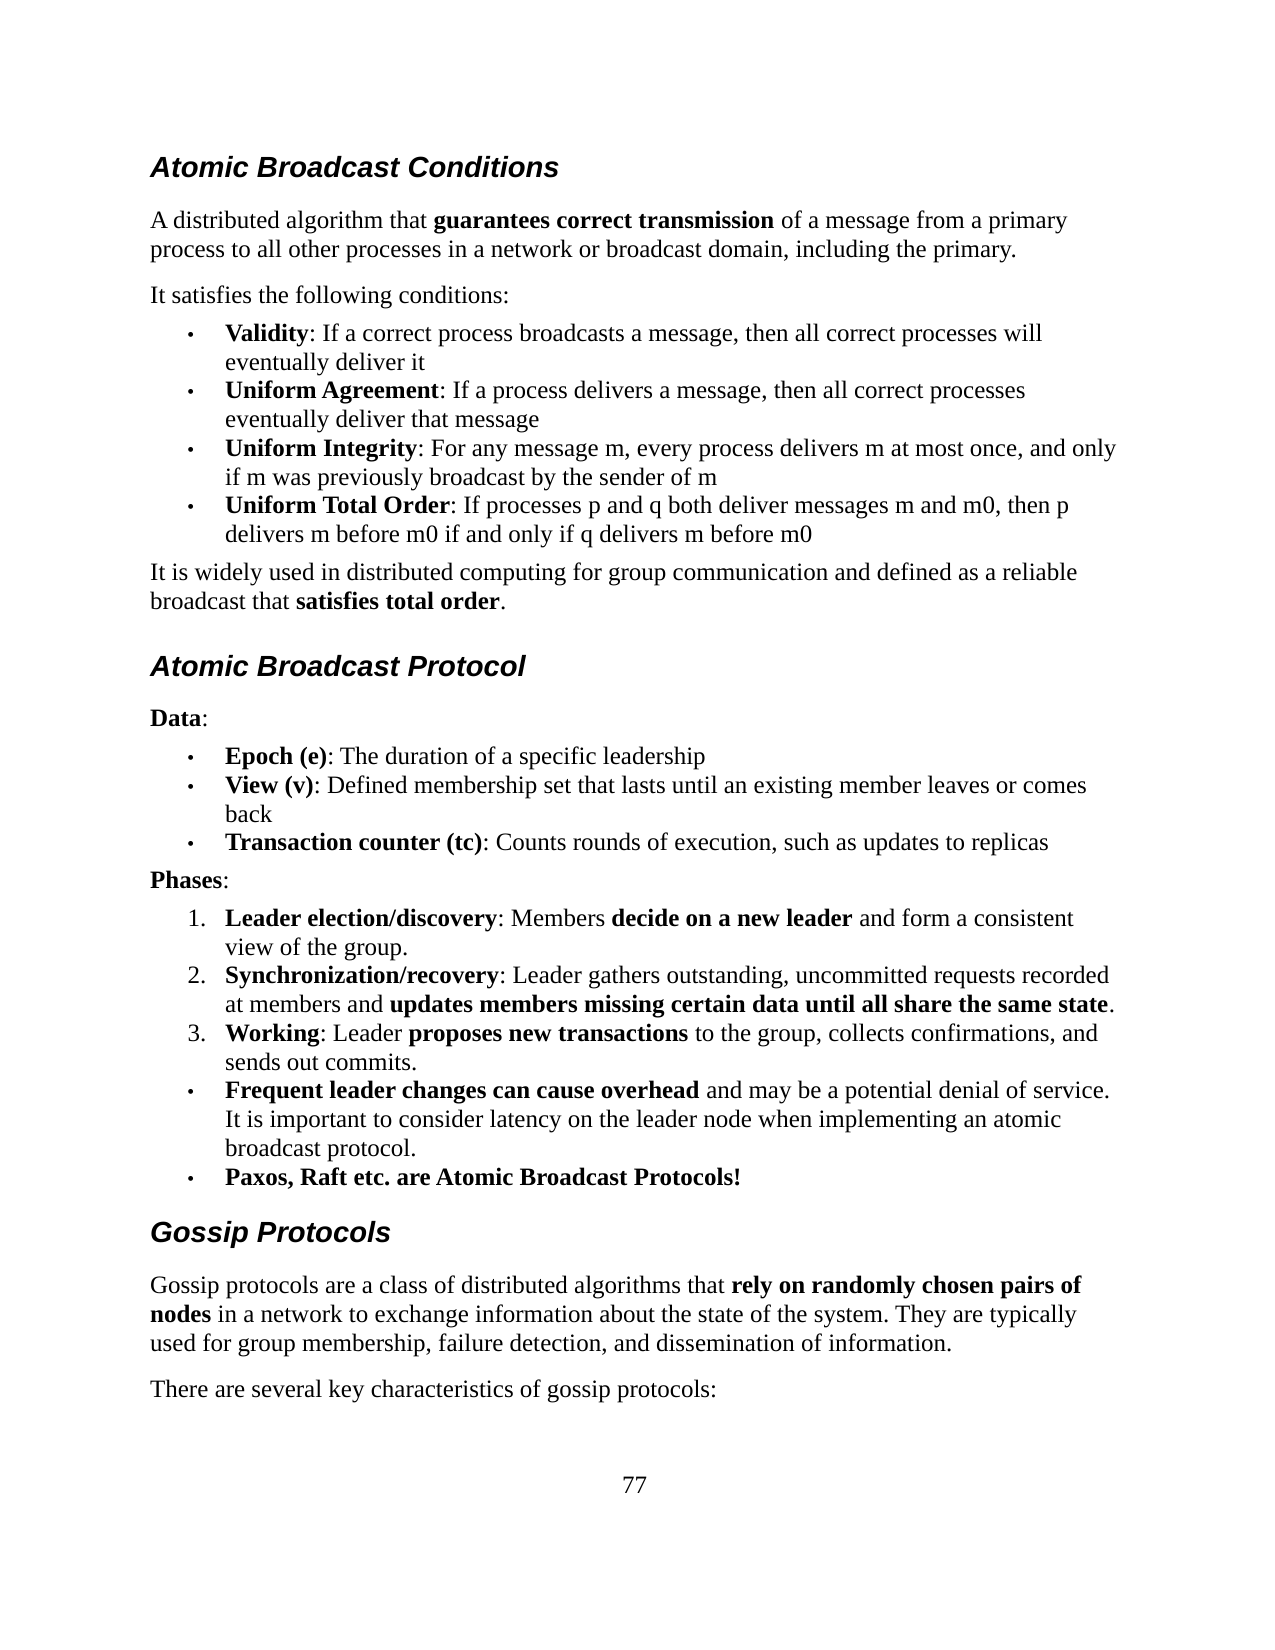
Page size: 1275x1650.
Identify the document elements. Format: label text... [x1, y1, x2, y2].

list Uniform Total Order: If processes p and q both deliver messages m and m0, then p delivers m before m0 if and only if q delivers m before m0 [187, 491, 1125, 548]
text Phases: [150, 865, 1125, 894]
text Data: [150, 703, 1125, 732]
list Epoch (e): The duration of a specific leadership [187, 741, 1125, 770]
text Gossip protocols are a class of distributed algorithms that rely on randomly chosen pairs of nodes in a network to exchange information about the state of the system. They are typically used for group membership, failure detection, and dissemination of information. [150, 1270, 1125, 1357]
list Leader election/discovery: Members decide on a new leader and form a consistent view of the group. [187, 903, 1125, 960]
list Synchronization/recovery: Leader gathers outstanding, uncommitted requests recorded at members and updates members missing certain data until all share the same state. [187, 960, 1125, 1018]
list Working: Leader proposes new transactions to the group, collects confirmations, and sends out commits. [187, 1018, 1125, 1075]
list Validity: If a correct process broadcasts a message, then all correct processes will eventually deliver it [187, 318, 1125, 376]
list View (v): Defined membership set that lasts until an existing member leaves or comes back [187, 770, 1125, 827]
list Paxos, Raft etc. are Atomic Broadcast Protocols! [187, 1162, 1125, 1190]
list Frequent leader changes can cause overhead and may be a potential denial of service. It is important to consider latency on the leader node when implementing an atomic broadcast protocol. [187, 1075, 1125, 1162]
text There are several key characteristics of gossip protocols: [150, 1374, 1125, 1403]
subtitle Gossip Protocols [150, 1215, 1125, 1249]
subtitle Atomic Broadcast Conditions [150, 150, 1125, 183]
list Uniform Integrity: For any message m, every process delivers m at most once, and only if m was previously broadcast by the sender of m [187, 433, 1125, 491]
text It is widely used in distributed computing for group communication and defined as a reliable broadcast that satisfies total order. [150, 557, 1125, 614]
text A distributed algorithm that guarantees correct transmission of a message from a primary process to all other processes in a network or broadcast domain, including the primary. [150, 205, 1125, 262]
text It satisfies the following conditions: [150, 280, 1125, 309]
list Uniform Agreement: If a process delivers a message, then all correct processes eventually deliver that message [187, 376, 1125, 433]
list Transaction counter (tc): Counts rounds of execution, such as updates to replicas [187, 827, 1125, 856]
subtitle Atomic Broadcast Protocol [150, 648, 1125, 682]
